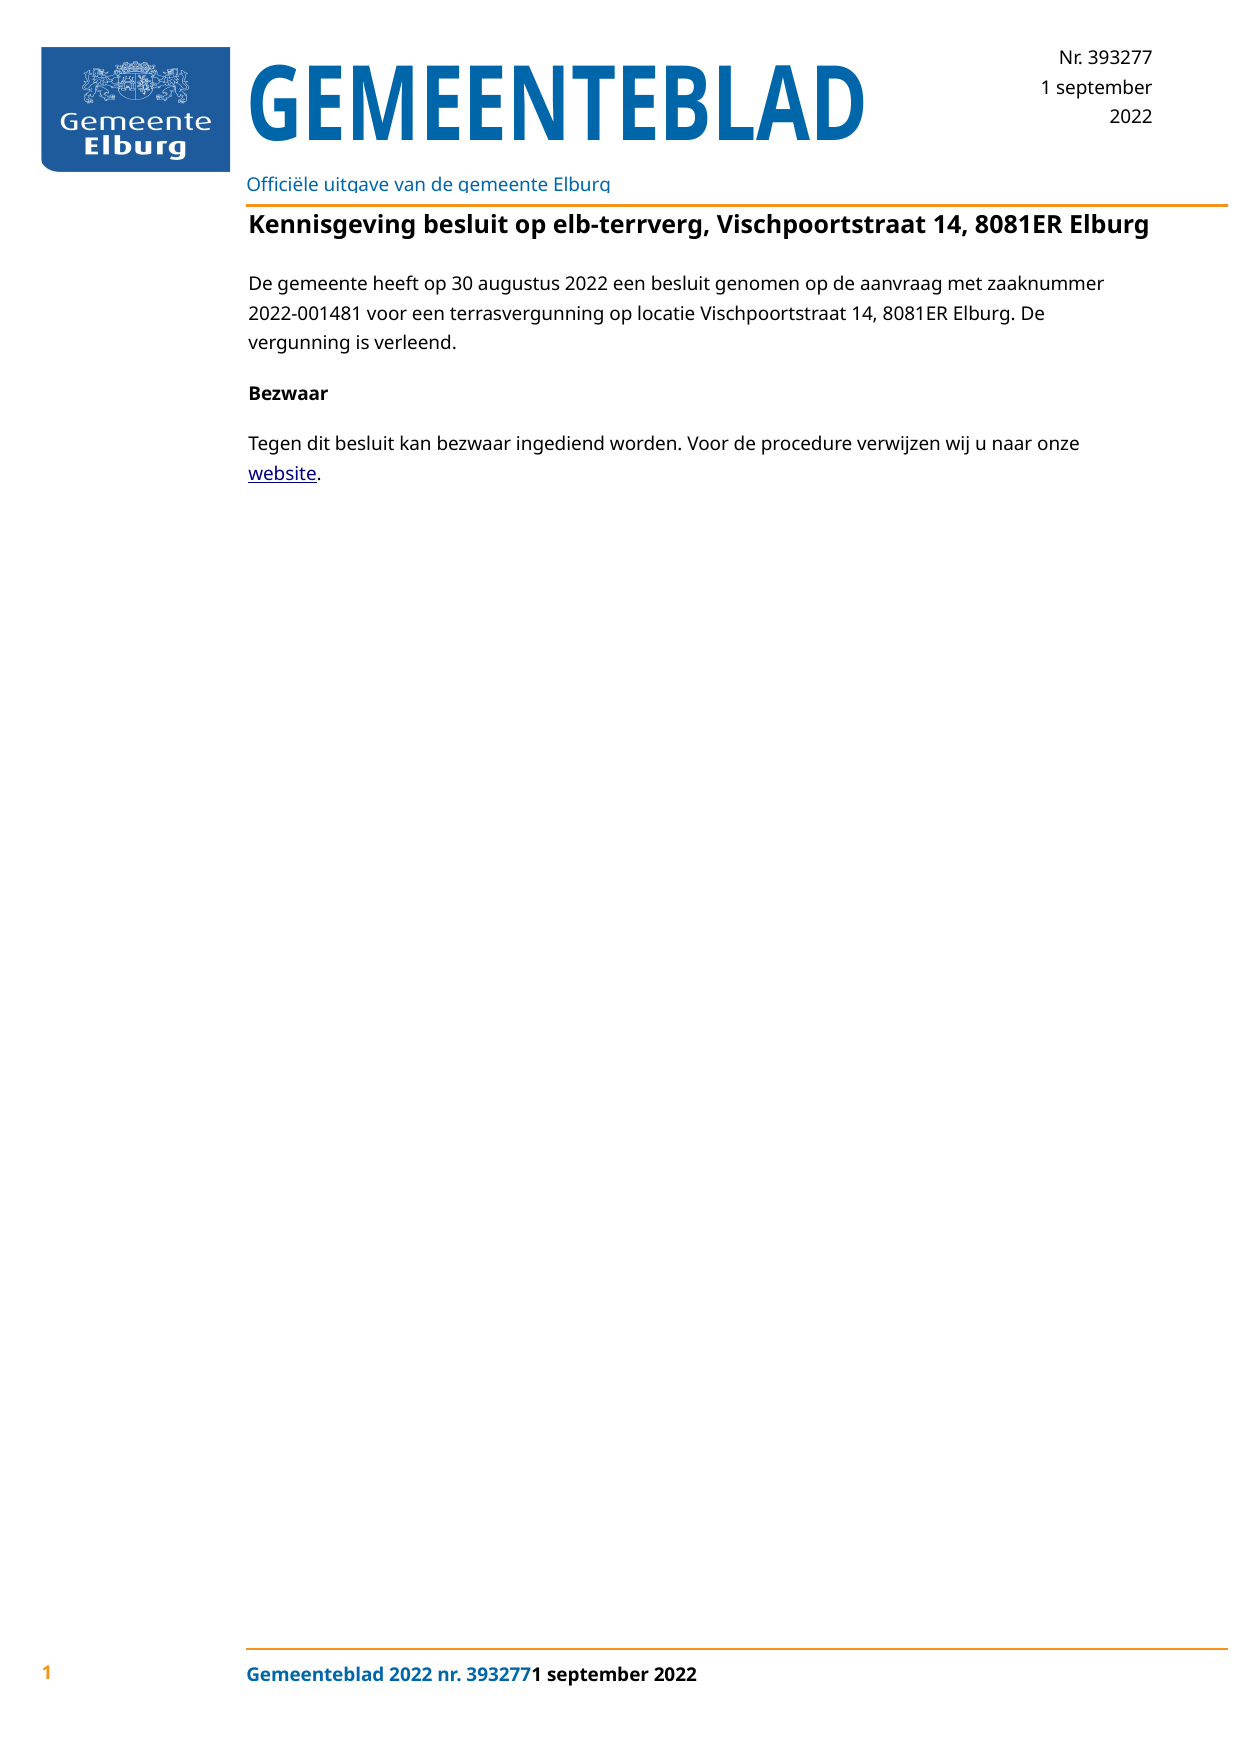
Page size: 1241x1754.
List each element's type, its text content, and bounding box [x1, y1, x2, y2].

text Kennisgeving besluit op elb-terrverg, Vischpoortstraat 14, 8081ER Elburg [248, 207, 1152, 241]
picture [41, 47, 231, 172]
text Tegen dit besluit kan bezwaar ingediend worden. Voor de procedure verwijzen wij u naar onze website. [248, 430, 1152, 486]
text Bezwaar [248, 380, 1152, 406]
text De gemeente heeft op 30 augustus 2022 een besluit genomen op de aanvraag met zaaknummer 2022-001481 voor een terrasvergunning op locatie Vischpoortstraat 14, 8081ER Elburg. De vergunning is verleend. [248, 270, 1152, 355]
